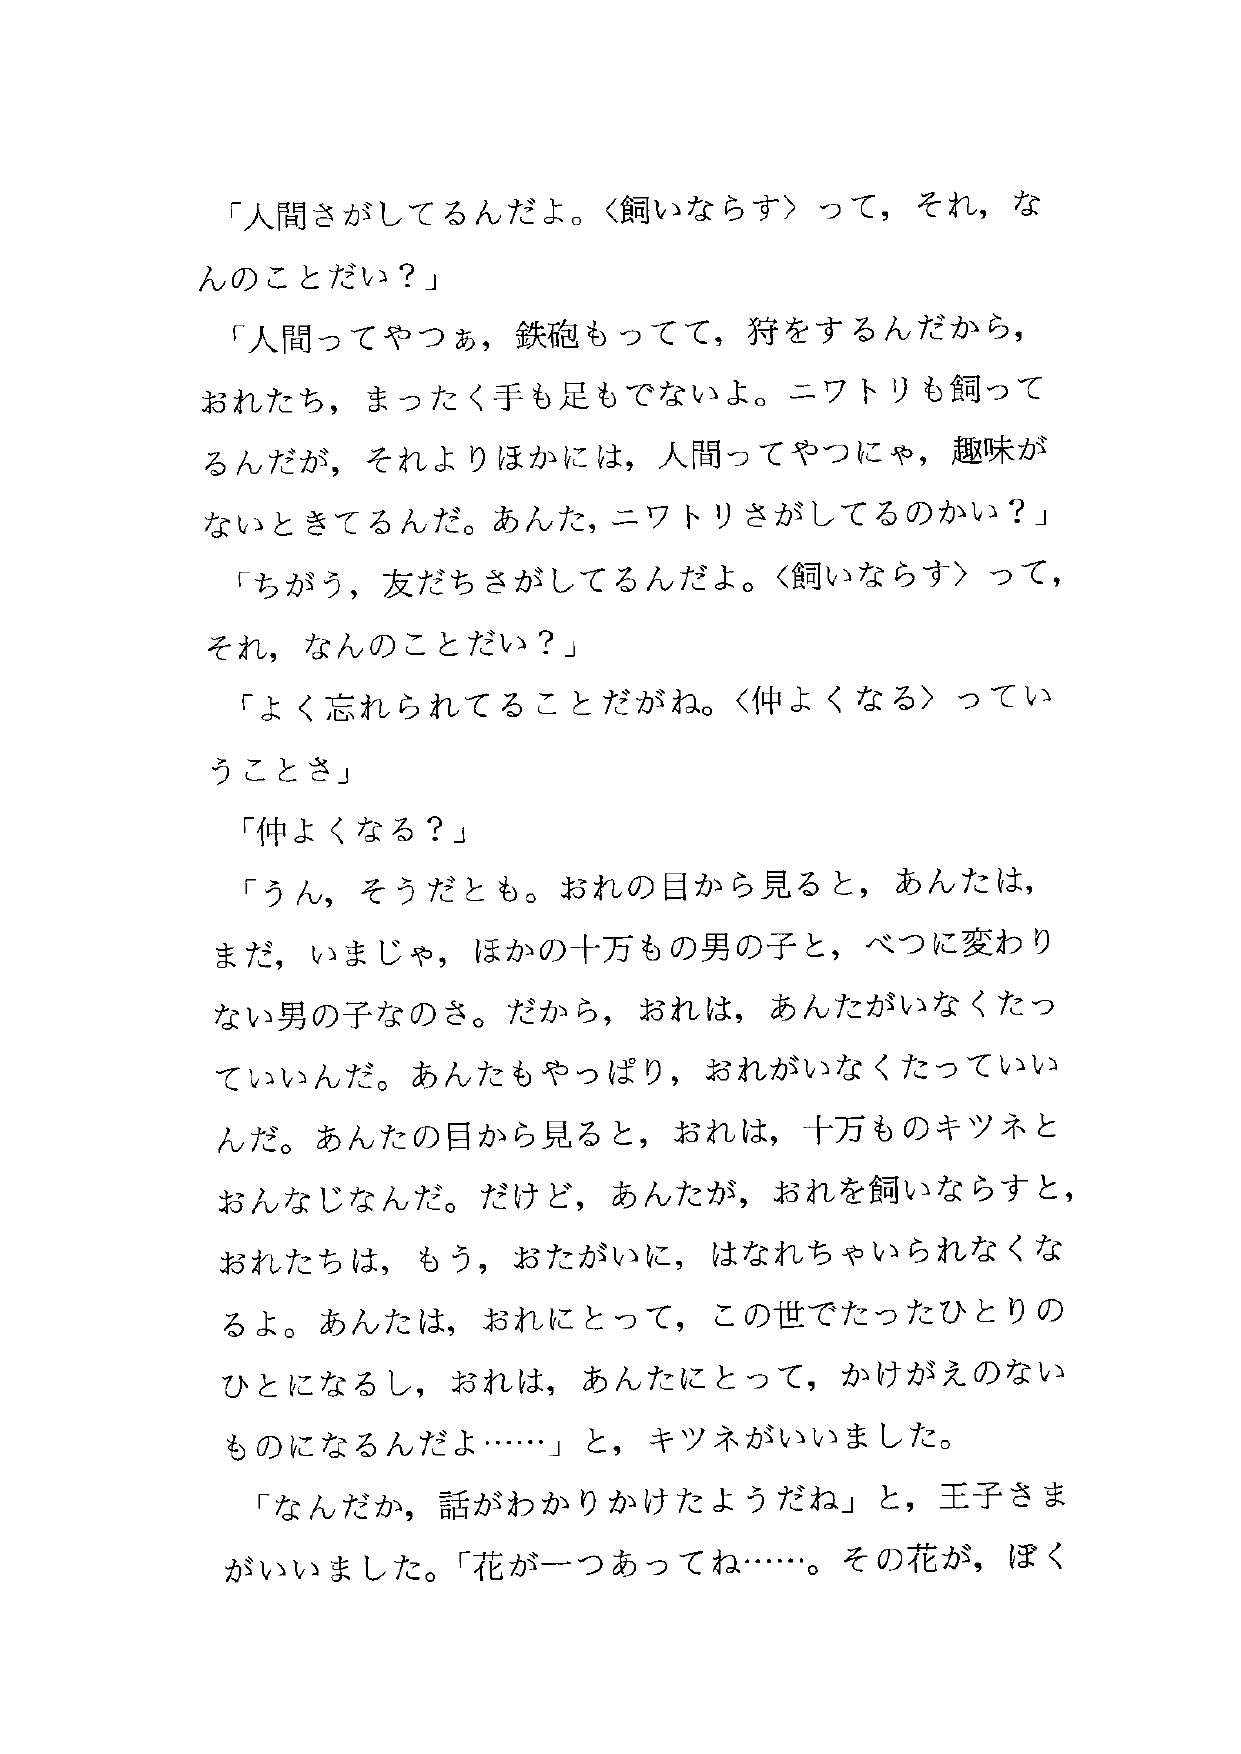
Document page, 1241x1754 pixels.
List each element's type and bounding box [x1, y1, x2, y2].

picture [118, 118, 1102, 1636]
